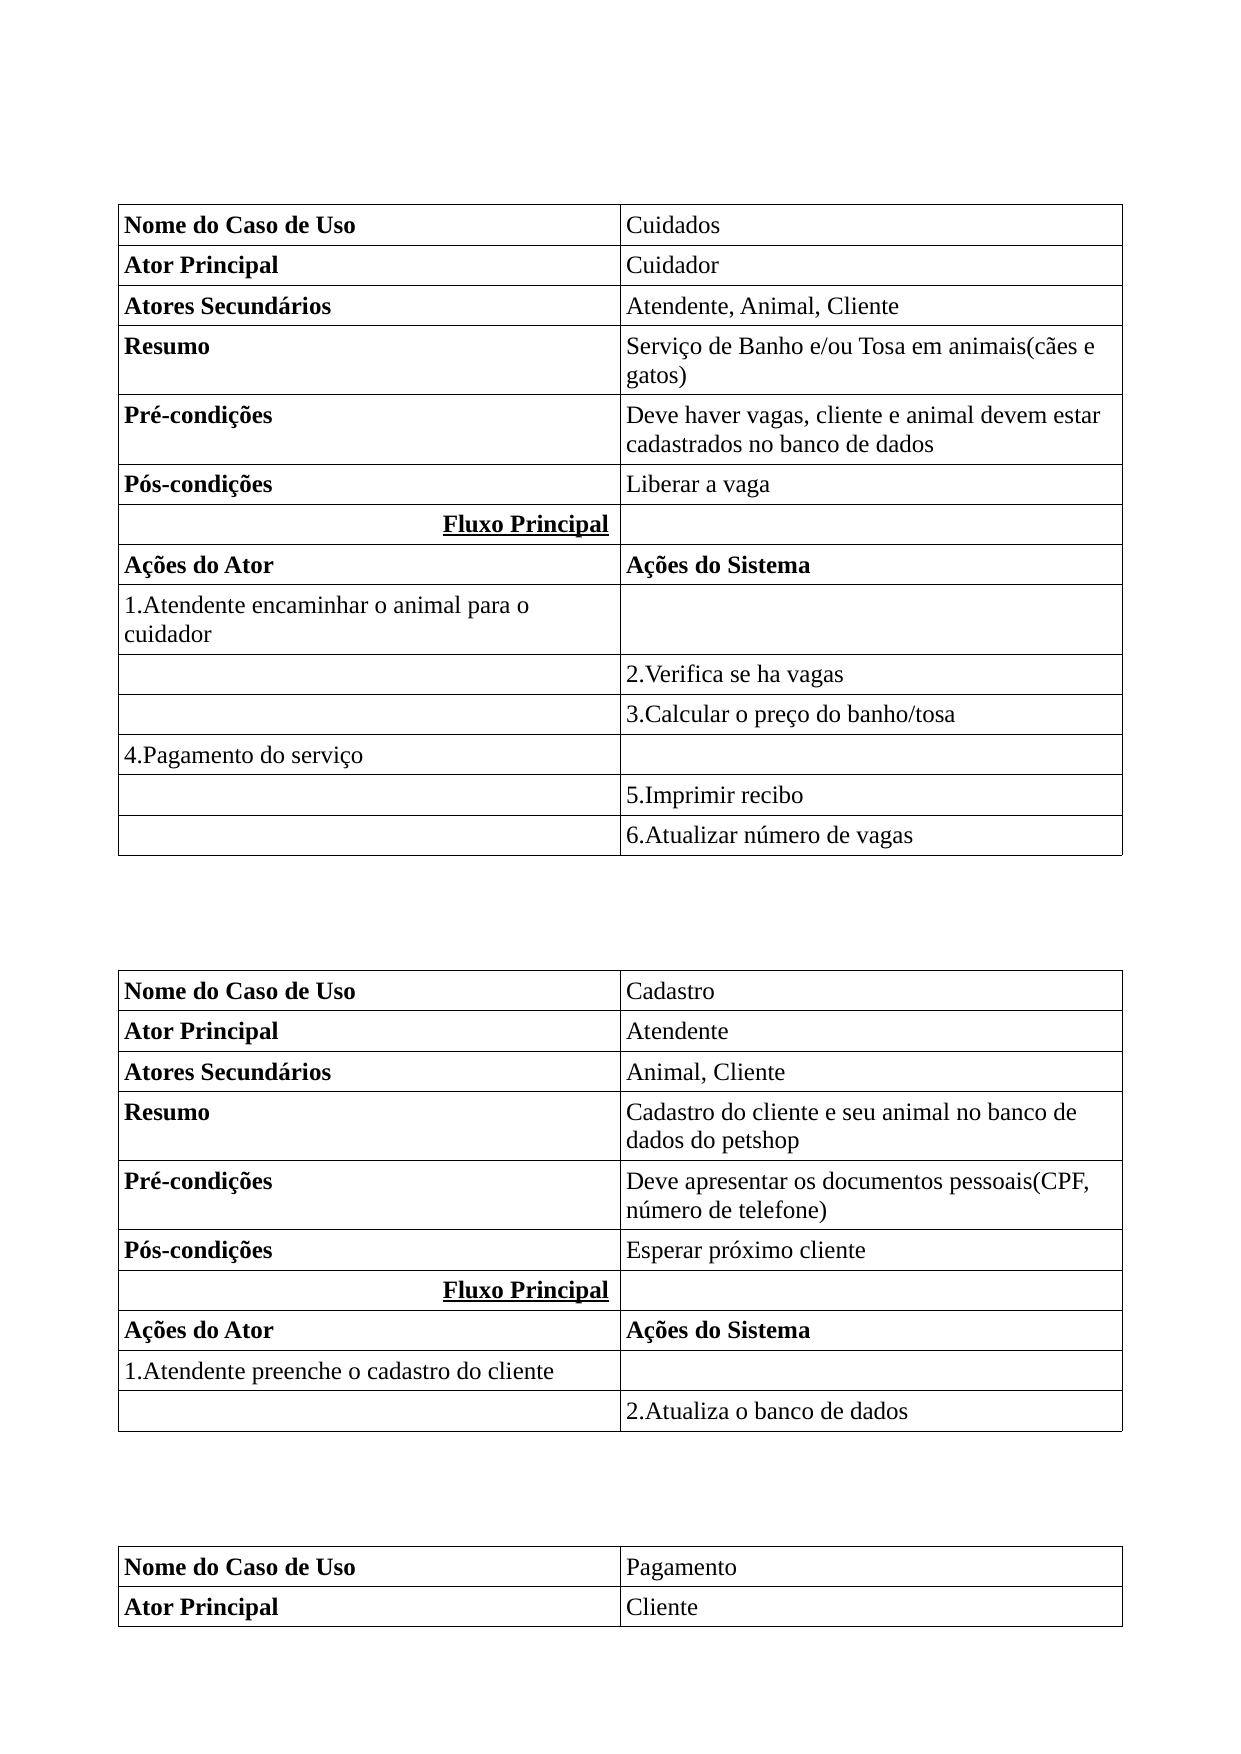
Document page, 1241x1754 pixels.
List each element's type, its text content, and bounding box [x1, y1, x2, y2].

table_cell Deve apresentar os documentos pessoais(CPF, número de telefone) [621, 1161, 1122, 1229]
table_header Nome do Caso de Uso [119, 971, 620, 1010]
table_cell 2.Atualiza o banco de dados [621, 1391, 1122, 1431]
table_cell Ator Principal [119, 246, 620, 285]
table_cell Atendente, Animal, Cliente [621, 286, 1122, 325]
table_cell [621, 585, 1122, 653]
table_cell Ações do Ator [119, 1311, 620, 1350]
table_cell Ator Principal [119, 1011, 620, 1051]
table_cell 1.Atendente encaminhar o animal para o cuidador [119, 585, 620, 653]
table_cell [119, 816, 620, 855]
table_cell Ações do Sistema [621, 1311, 1122, 1350]
table_cell [119, 655, 620, 694]
table_header Nome do Caso de Uso [119, 205, 620, 245]
table_cell [621, 1351, 1122, 1390]
table_cell Resumo [119, 1092, 620, 1160]
table_cell 4.Pagamento do serviço [119, 735, 620, 774]
table_cell Ator Principal [119, 1587, 620, 1626]
table_cell [119, 695, 620, 734]
table_cell Pós-condições [119, 1230, 620, 1269]
table_cell 5.Imprimir recibo [621, 775, 1122, 815]
table_header Cadastro [621, 971, 1122, 1010]
table_cell Animal, Cliente [621, 1052, 1122, 1091]
table_cell Esperar próximo cliente [621, 1230, 1122, 1269]
table_cell [621, 505, 1122, 544]
table_cell Cadastro do cliente e seu animal no banco de dados do petshop [621, 1092, 1122, 1160]
table_cell Fluxo Principal [119, 505, 620, 544]
table_cell Pré-condições [119, 395, 620, 463]
table_cell [119, 775, 620, 815]
table_cell Serviço de Banho e/ou Tosa em animais(cães e gatos) [621, 326, 1122, 394]
table_cell 3.Calcular o preço do banho/tosa [621, 695, 1122, 734]
table_cell Atores Secundários [119, 286, 620, 325]
table_cell [119, 1391, 620, 1431]
table_header Nome do Caso de Uso [119, 1547, 620, 1586]
table_cell Pós-condições [119, 465, 620, 504]
table_cell Liberar a vaga [621, 465, 1122, 504]
table_cell Deve haver vagas, cliente e animal devem estar cadastrados no banco de dados [621, 395, 1122, 463]
table_cell [621, 1271, 1122, 1310]
table_cell 2.Verifica se ha vagas [621, 655, 1122, 694]
table_cell Atores Secundários [119, 1052, 620, 1091]
table_header Pagamento [621, 1547, 1122, 1586]
table_cell Resumo [119, 326, 620, 394]
table_cell Ações do Sistema [621, 545, 1122, 584]
table_header Cuidados [621, 205, 1122, 245]
table_cell Fluxo Principal [119, 1271, 620, 1310]
table_cell Ações do Ator [119, 545, 620, 584]
table_cell Atendente [621, 1011, 1122, 1051]
table_cell Cliente [621, 1587, 1122, 1626]
table_cell 1.Atendente preenche o cadastro do cliente [119, 1351, 620, 1390]
table_cell 6.Atualizar número de vagas [621, 816, 1122, 855]
table_cell Pré-condições [119, 1161, 620, 1229]
table_cell Cuidador [621, 246, 1122, 285]
table_cell [621, 735, 1122, 774]
